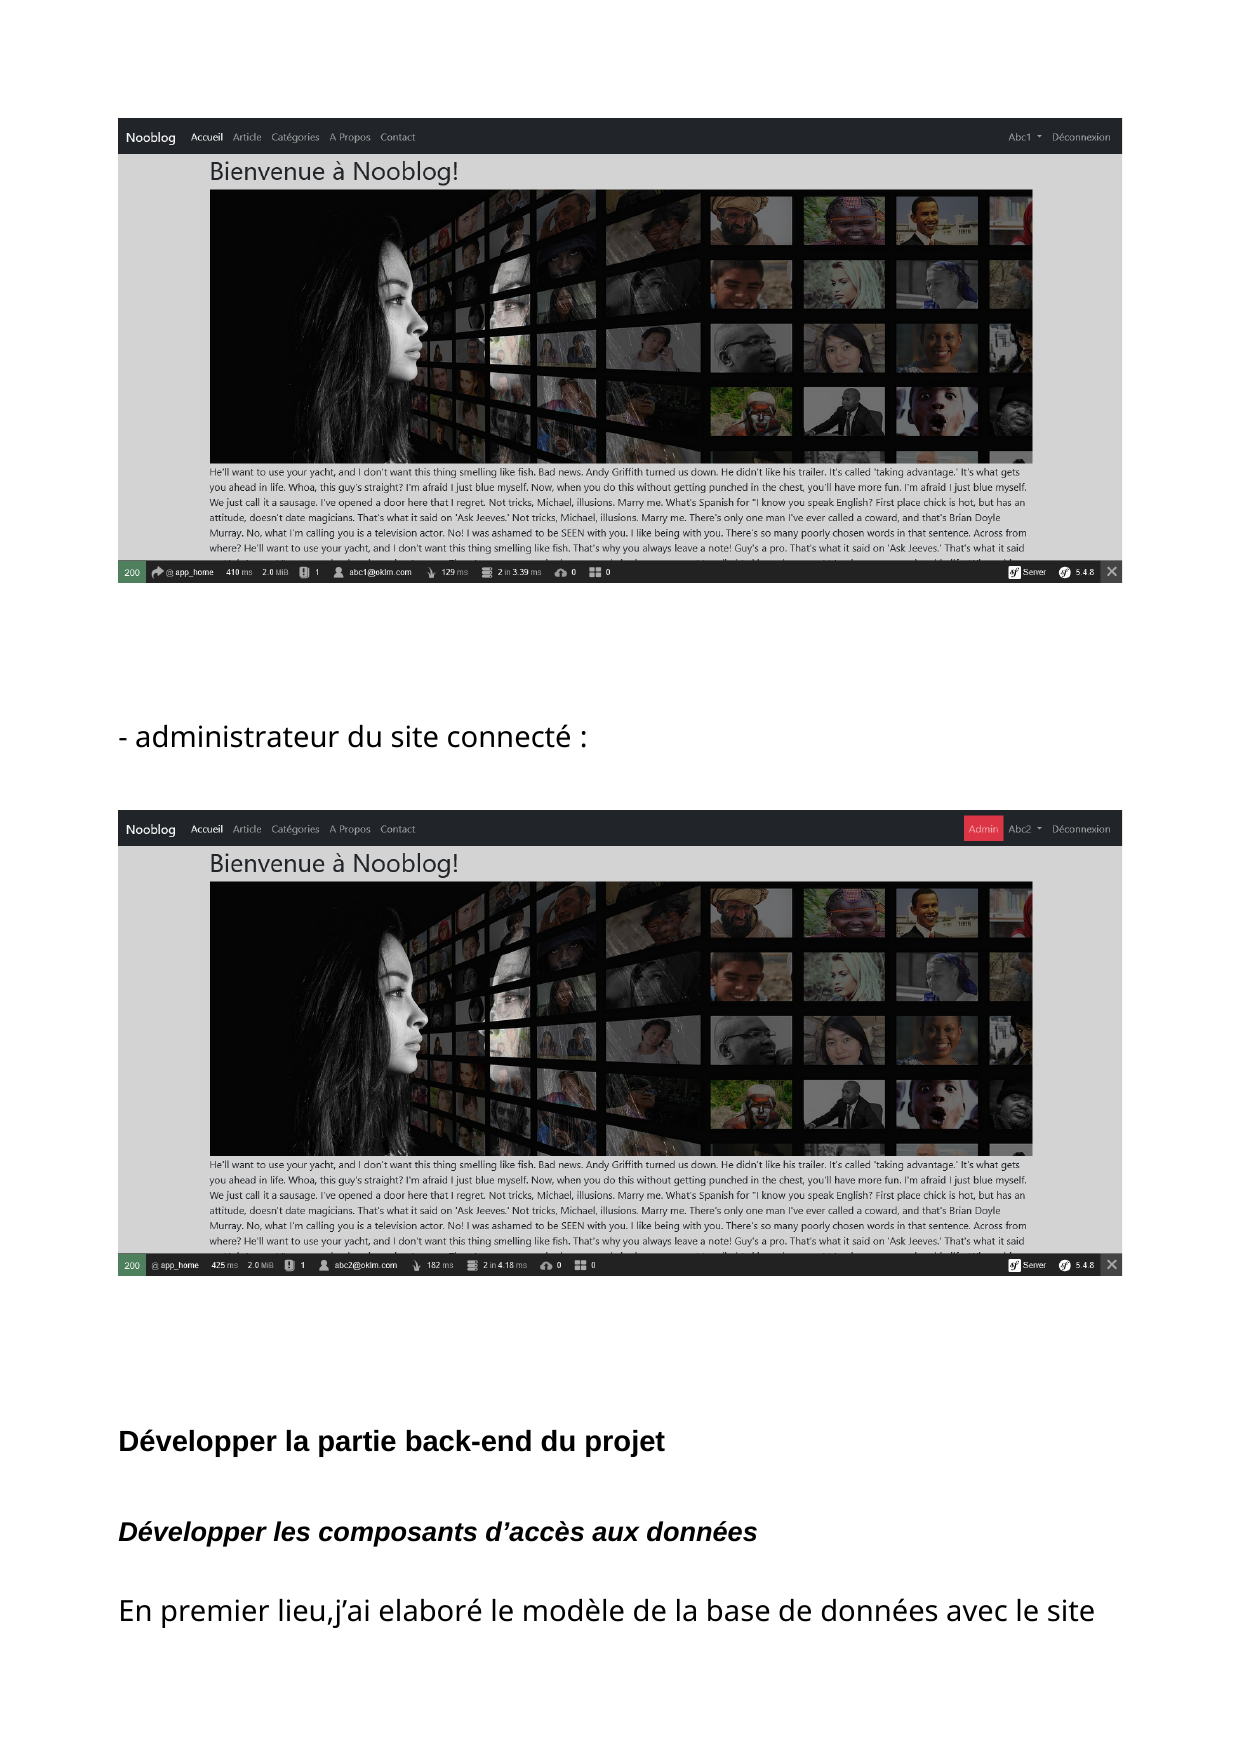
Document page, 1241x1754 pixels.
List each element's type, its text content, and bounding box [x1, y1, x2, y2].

text En premier lieu,j’ai elaboré le modèle de la base de données avec le site [118, 1591, 1122, 1630]
subtitle Développer les composants d’accès aux données [118, 1516, 1122, 1547]
subtitle Développer la partie back-end du projet [118, 1423, 1122, 1457]
picture [118, 810, 1123, 1276]
picture [118, 118, 1123, 583]
text - administrateur du site connecté : [118, 717, 1122, 756]
